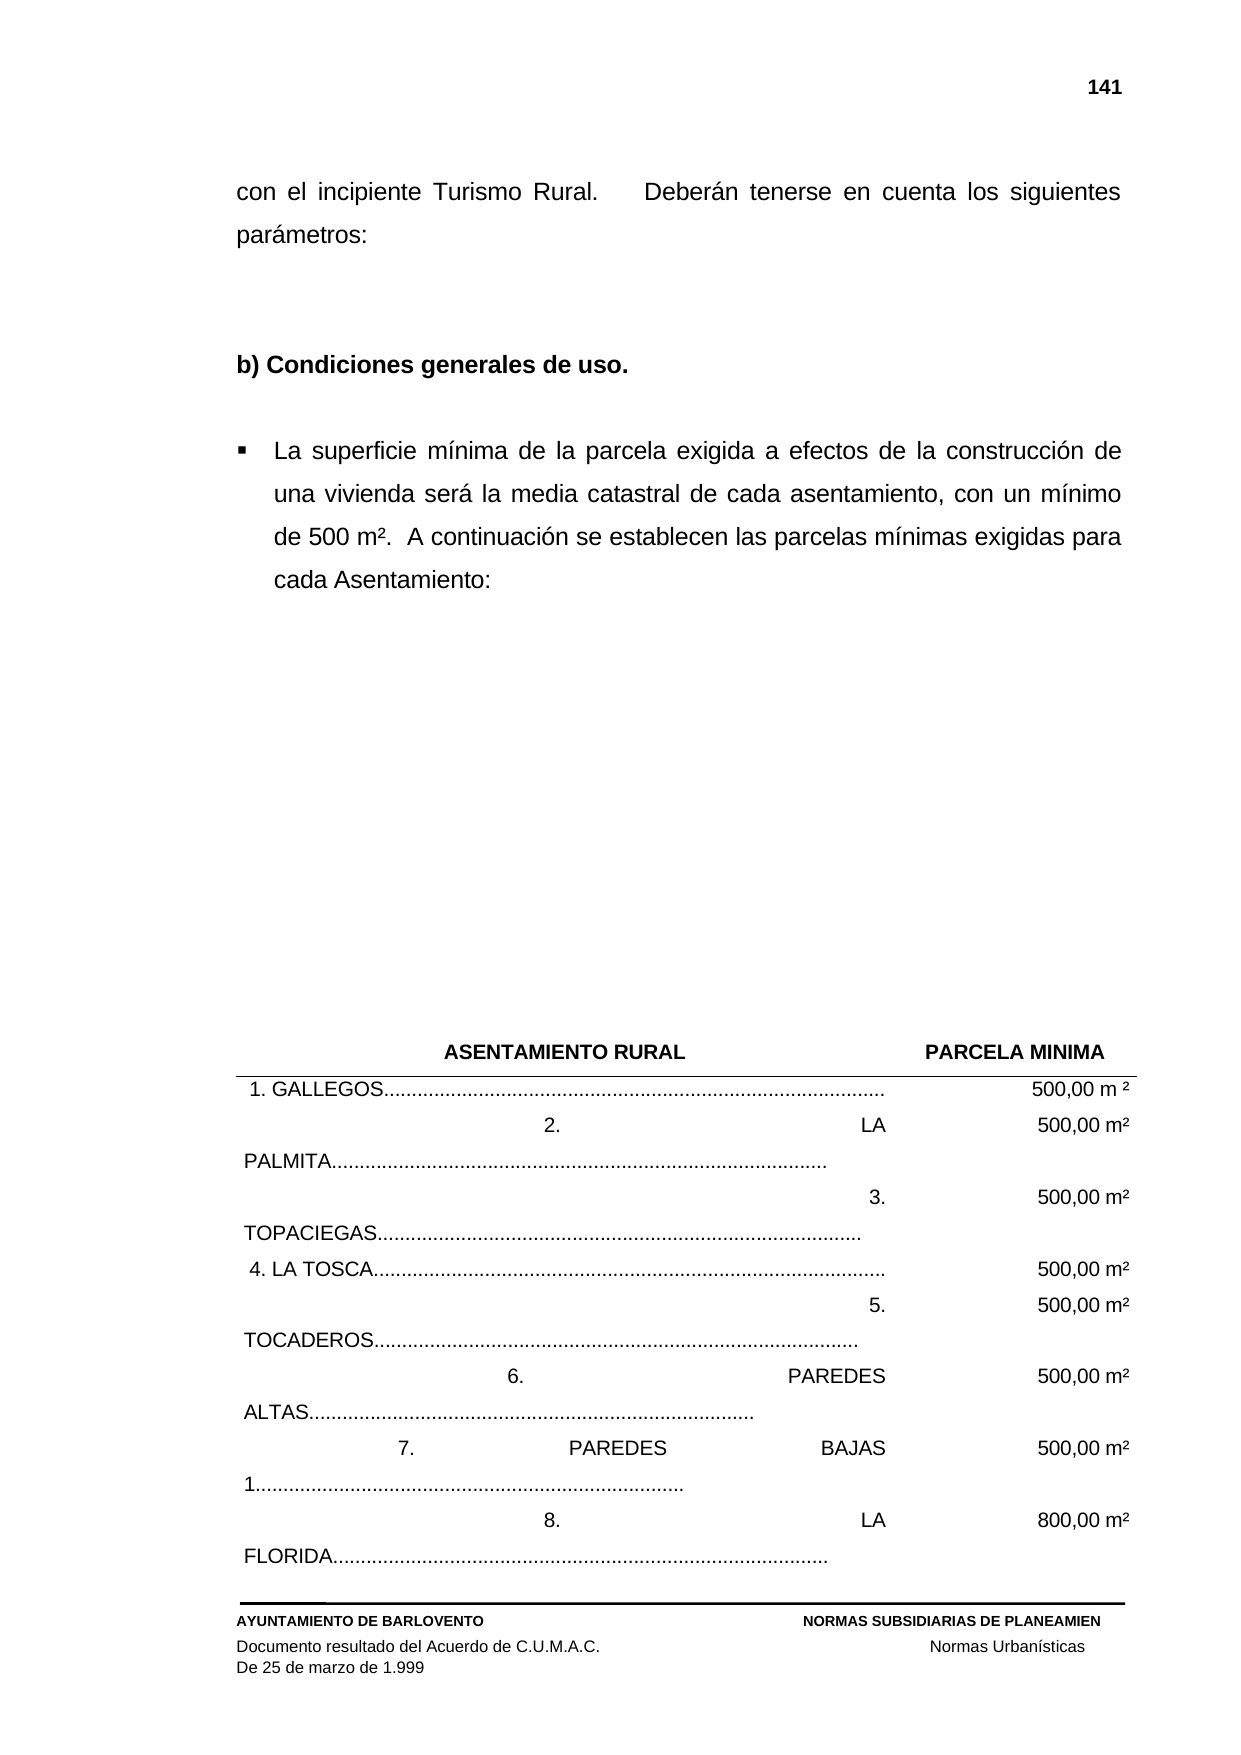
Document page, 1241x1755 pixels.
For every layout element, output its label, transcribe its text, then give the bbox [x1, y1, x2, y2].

text b) Condiciones generales de uso. [236, 350, 1122, 378]
table_cell 7. PAREDES BAJAS 1............................................................................. [236, 1436, 893, 1508]
table_cell 6. PAREDES ALTAS................................................................................ [236, 1364, 893, 1436]
list La superficie mínima de la parcela exigida a efectos de la construcción de una vivienda será la media catastral de cada asentamiento, con un mínimo de 500 m². A continuación se establecen las parcelas mínimas exigidas para cada Asentamiento: [236, 436, 1122, 594]
table_cell 8. LA FLORIDA......................................................................................... [236, 1508, 893, 1580]
table_cell 500,00 m² [893, 1436, 1137, 1508]
table_cell 500,00 m² [893, 1113, 1137, 1184]
table_cell 500,00 m² [893, 1364, 1137, 1436]
table_cell 500,00 m² [893, 1256, 1137, 1292]
table_cell 500,00 m² [893, 1293, 1137, 1364]
table_header PARCELA MINIMA [893, 1040, 1137, 1076]
table_cell 500,00 m² [893, 1185, 1137, 1256]
table_cell 800,00 m² [893, 1508, 1137, 1580]
table_cell 500,00 m ² [893, 1077, 1137, 1113]
table_header ASENTAMIENTO RURAL [236, 1040, 893, 1076]
table_cell 5. TOCADEROS....................................................................................... [236, 1293, 893, 1364]
table_cell 3. TOPACIEGAS....................................................................................... [236, 1185, 893, 1256]
table_cell 4. LA TOSCA............................................................................................ [236, 1256, 893, 1292]
text con el incipiente Turismo Rural. Deberán tenerse en cuenta los siguientes parámetros: [236, 177, 1122, 249]
table_cell 1. GALLEGOS.......................................................................................... [236, 1077, 893, 1113]
table_cell 2. LA PALMITA......................................................................................... [236, 1113, 893, 1184]
